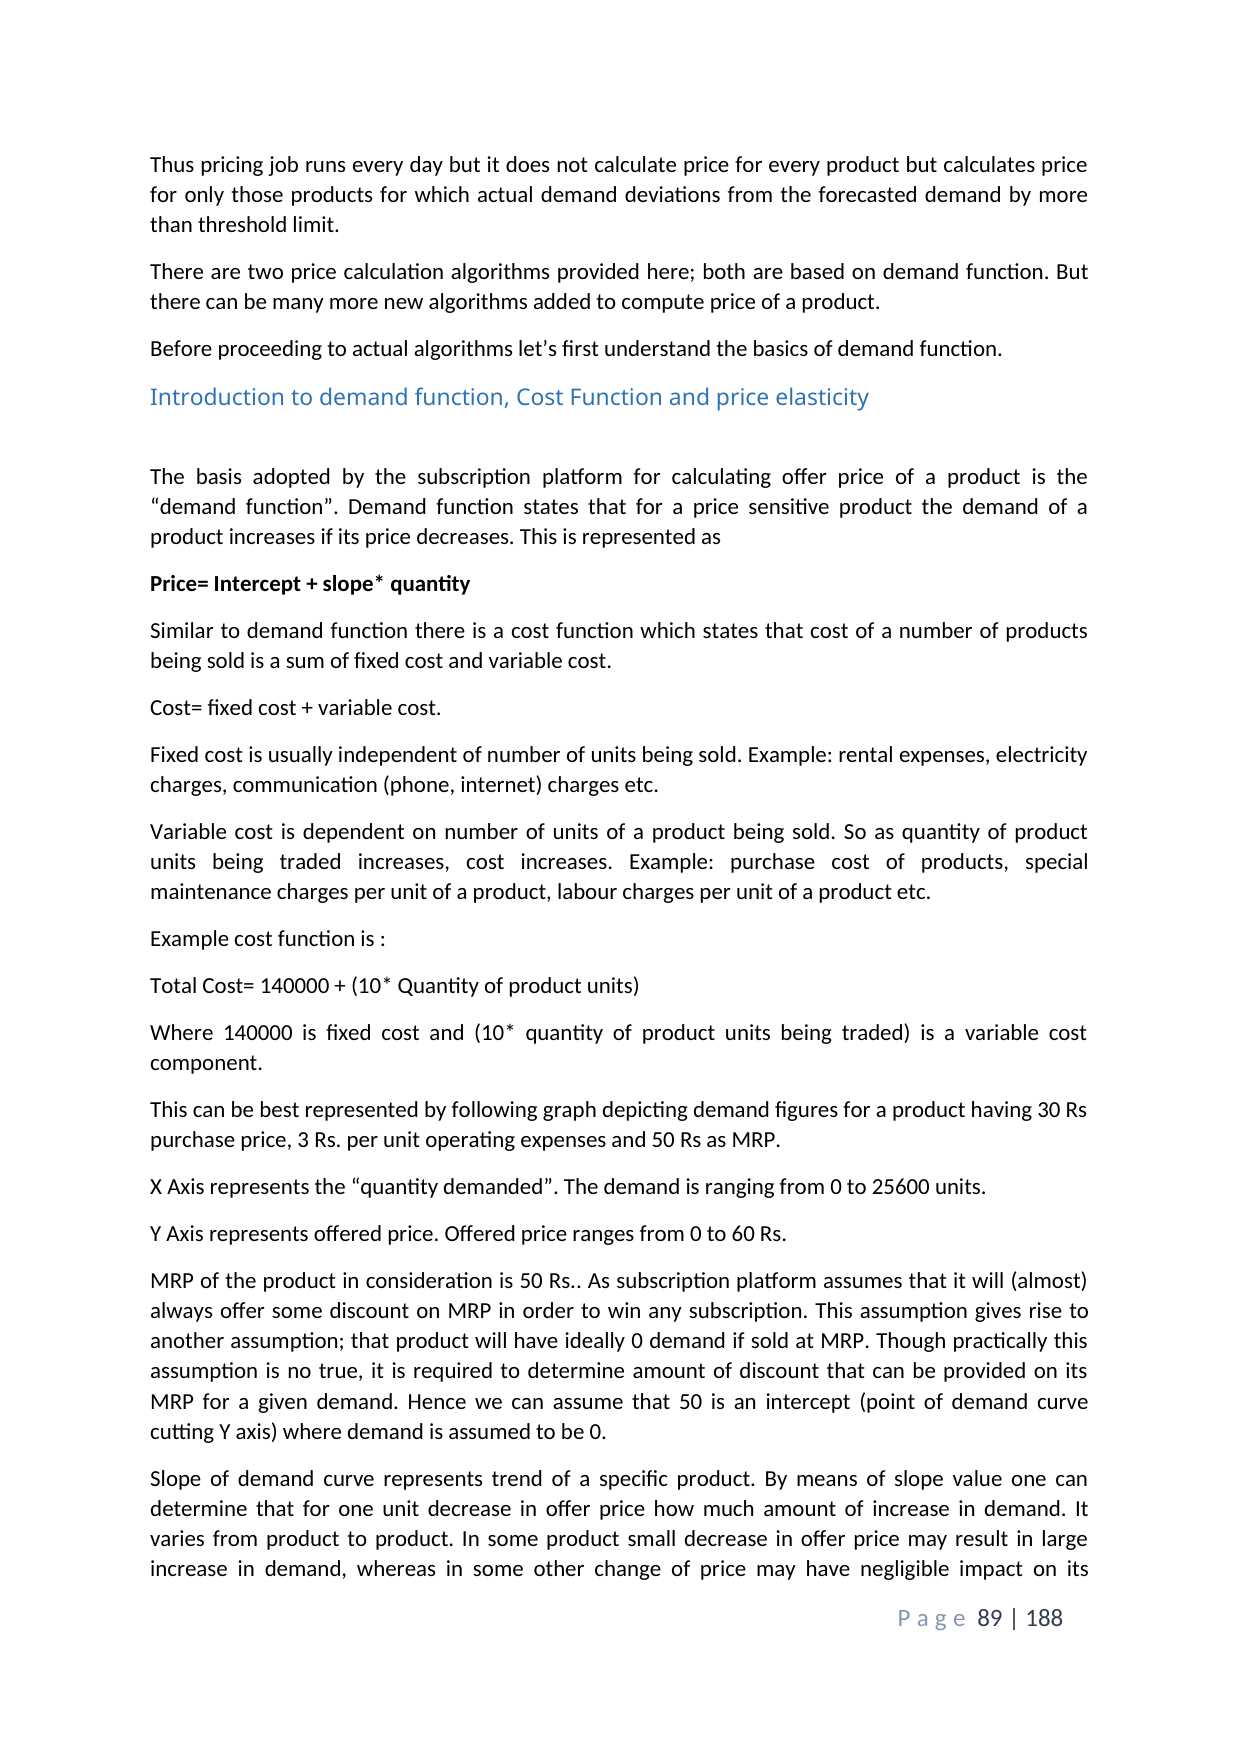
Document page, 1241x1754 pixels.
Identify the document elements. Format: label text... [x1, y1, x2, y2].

text Price= Intercept + slope* quantity [150, 569, 1090, 597]
subtitle Introduction to demand function, Cost Function and price elasticity [150, 381, 1090, 412]
text Slope of demand curve represents trend of a specific product. By means of slope value one can determine that for one unit decrease in offer price how much amount of increase in demand. It varies from product to product. In some product small decrease in offer price may result in large increase in demand, whereas in some other change of price may have negligible impact on its [150, 1464, 1090, 1583]
text This can be best represented by following graph depicting demand figures for a product having 30 Rs purchase price, 3 Rs. per unit operating expenses and 50 Rs as MRP. [150, 1095, 1090, 1153]
text MRP of the product in consideration is 50 Rs.. As subscription platform assumes that it will (almost) always offer some discount on MRP in order to win any subscription. This assumption gives rise to another assumption; that product will have ideally 0 demand if sold at MRP. Though practically this assumption is no true, it is required to determine amount of discount that can be provided on its MRP for a given demand. Hence we can assume that 50 is an intercept (point of demand curve cutting Y axis) where demand is assumed to be 0. [150, 1266, 1090, 1445]
text Variable cost is dependent on number of units of a product being sold. So as quantity of product units being traded increases, cost increases. Example: purchase cost of products, special maintenance charges per unit of a product, labour charges per unit of a product etc. [150, 817, 1090, 906]
text X Axis represents the “quantity demanded”. The demand is ranging from 0 to 25600 units. [150, 1172, 1090, 1200]
text Similar to demand function there is a cost function which states that cost of a number of products being sold is a sum of fixed cost and variable cost. [150, 616, 1090, 674]
text Where 140000 is fixed cost and (10* quantity of product units being traded) is a variable cost component. [150, 1018, 1090, 1076]
text There are two price calculation algorithms provided here; both are based on demand function. But there can be many more new algorithms added to compute price of a product. [150, 257, 1090, 316]
text Before proceeding to actual algorithms let’s first understand the basics of demand function. [150, 334, 1090, 362]
text Cost= fixed cost + variable cost. [150, 693, 1090, 721]
text Total Cost= 140000 + (10* Quantity of product units) [150, 971, 1090, 999]
text The basis adopted by the subscription platform for calculating offer price of a product is the “demand function”. Demand function states that for a price sensitive product the demand of a product increases if its price decreases. This is represented as [150, 462, 1090, 550]
text Example cost function is : [150, 924, 1090, 952]
text Y Axis represents offered price. Offered price ranges from 0 to 60 Rs. [150, 1219, 1090, 1247]
text Thus pricing job runs every day but it does not calculate price for every product but calculates price for only those products for which actual demand deviations from the forecasted demand by more than threshold limit. [150, 150, 1090, 238]
text Fixed cost is usually independent of number of units being sold. Example: rental expenses, electricity charges, communication (phone, internet) charges etc. [150, 740, 1090, 798]
